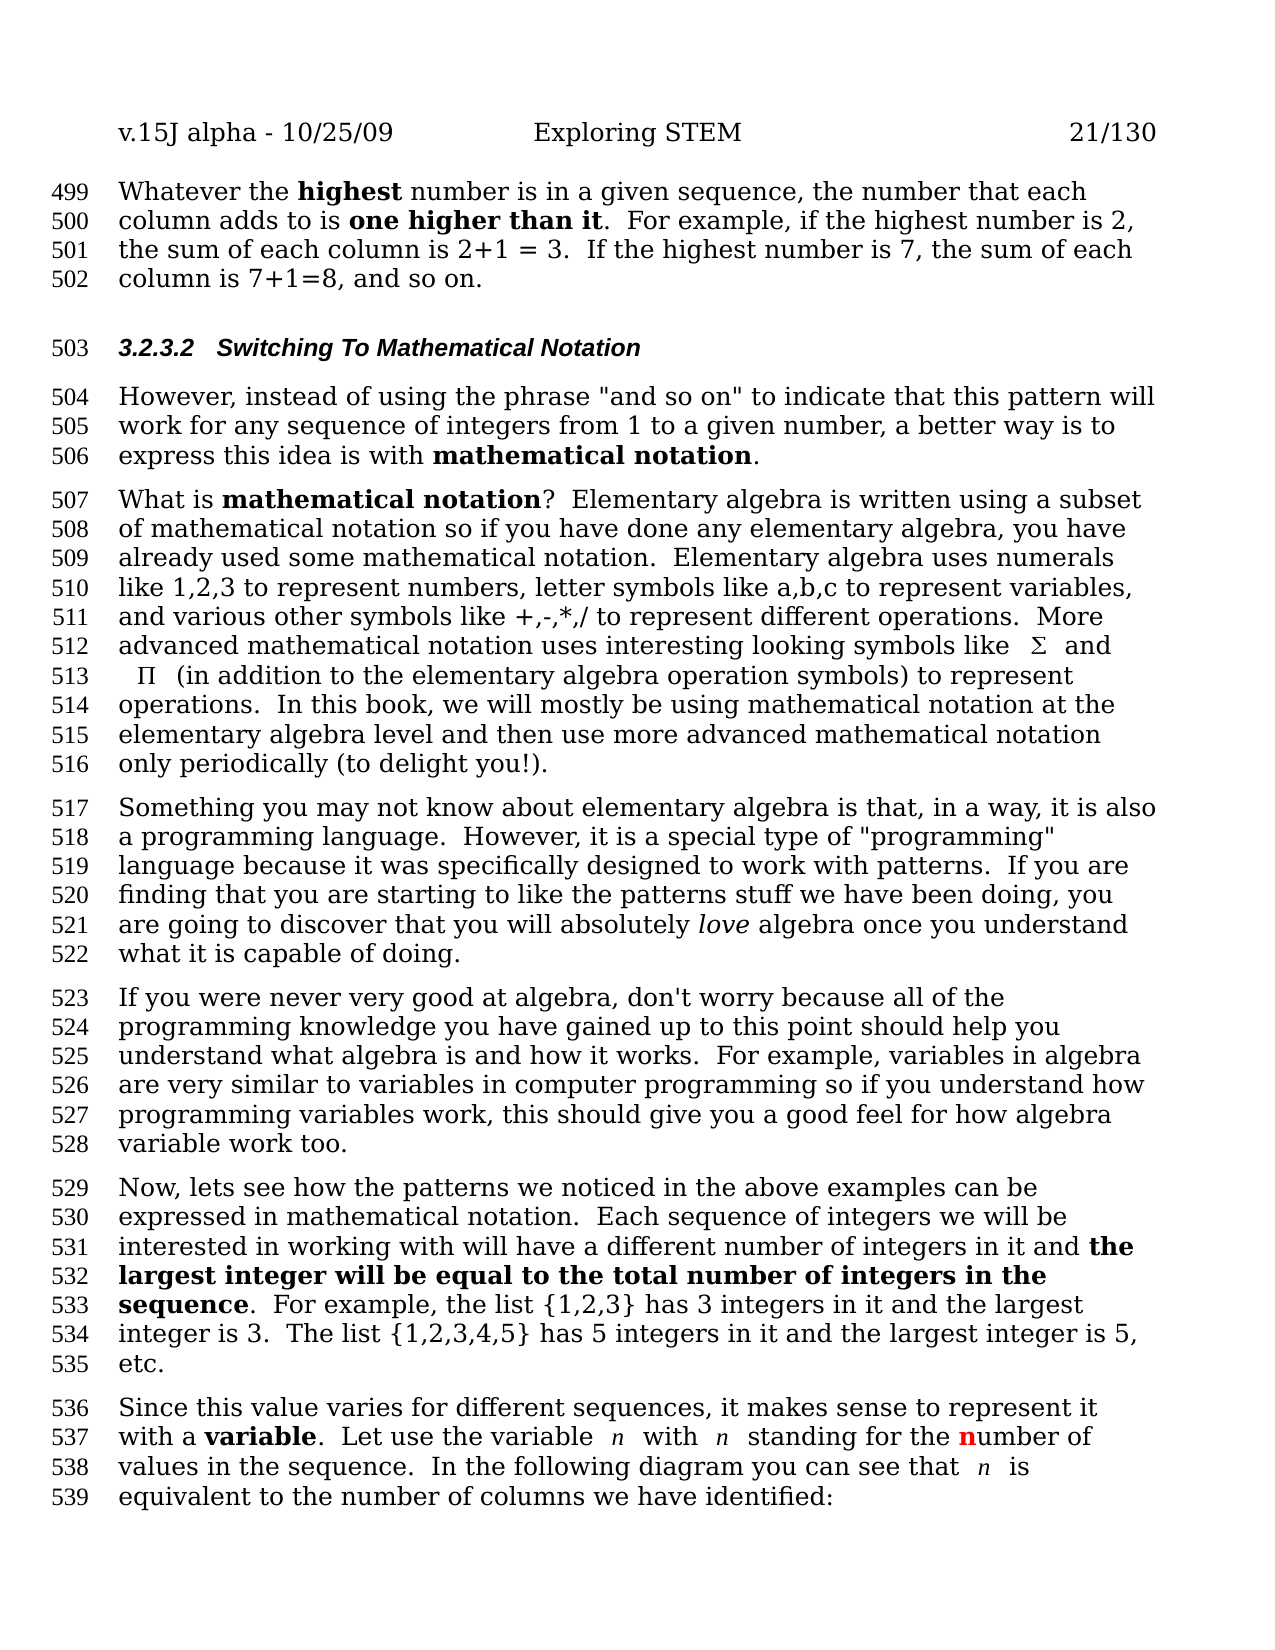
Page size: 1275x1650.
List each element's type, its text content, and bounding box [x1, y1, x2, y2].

text Whatever the highest number is in a given sequence, the number that each column adds to is one higher than it. For example, if the highest number is 2, the sum of each column is 2+1 = 3. If the highest number is 7, the sum of each column is 7+1=8, and so on. [118, 177, 1157, 294]
text Now, lets see how the patterns we noticed in the above examples can be expressed in mathematical notation. Each sequence of integers we will be interested in working with will have a different number of integers in it and the largest integer will be equal to the total number of integers in the sequence. For example, the list {1,2,3} has 3 integers in it and the largest integer is 3. The list {1,2,3,4,5} has 5 integers in it and the largest integer is 5, etc. [118, 1173, 1157, 1378]
subtitle Switching To Mathematical Notation [118, 333, 1157, 361]
text What is mathematical notation? Elementary algebra is written using a subset of mathematical notation so if you have done any elementary algebra, you have already used some mathematical notation. Elementary algebra uses numerals like 1,2,3 to represent numbers, letter symbols like a,b,c to represent variables, and various other symbols like +,-,*,/ to represent different operations. More advanced mathematical notation uses interesting looking symbols likeand(in addition to the elementary algebra operation symbols) to represent operations. In this book, we will mostly be using mathematical notation at the elementary algebra level and then use more advanced mathematical notation only periodically (to delight you!). [118, 485, 1157, 778]
text Since this value varies for different sequences, it makes sense to represent it with a variable. Let use the variablewithstanding for the number of values in the sequence. In the following diagram you can see thatis equivalent to the number of columns we have identified: [118, 1393, 1157, 1511]
text If you were never very good at algebra, don't worry because all of the programming knowledge you have gained up to this point should help you understand what algebra is and how it works. For example, variables in algebra are very similar to variables in computer programming so if you understand how programming variables work, this should give you a good feel for how algebra variable work too. [118, 983, 1157, 1158]
text However, instead of using the phrase "and so on" to indicate that this pattern will work for any sequence of integers from 1 to a given number, a better way is to express this idea is with mathematical notation. [118, 382, 1157, 470]
text Something you may not know about elementary algebra is that, in a way, it is also a programming language. However, it is a special type of "programming" language because it was specifically designed to work with patterns. If you are finding that you are starting to like the patterns stuff we have been doing, you are going to discover that you will absolutely love algebra once you understand what it is capable of doing. [118, 793, 1157, 968]
